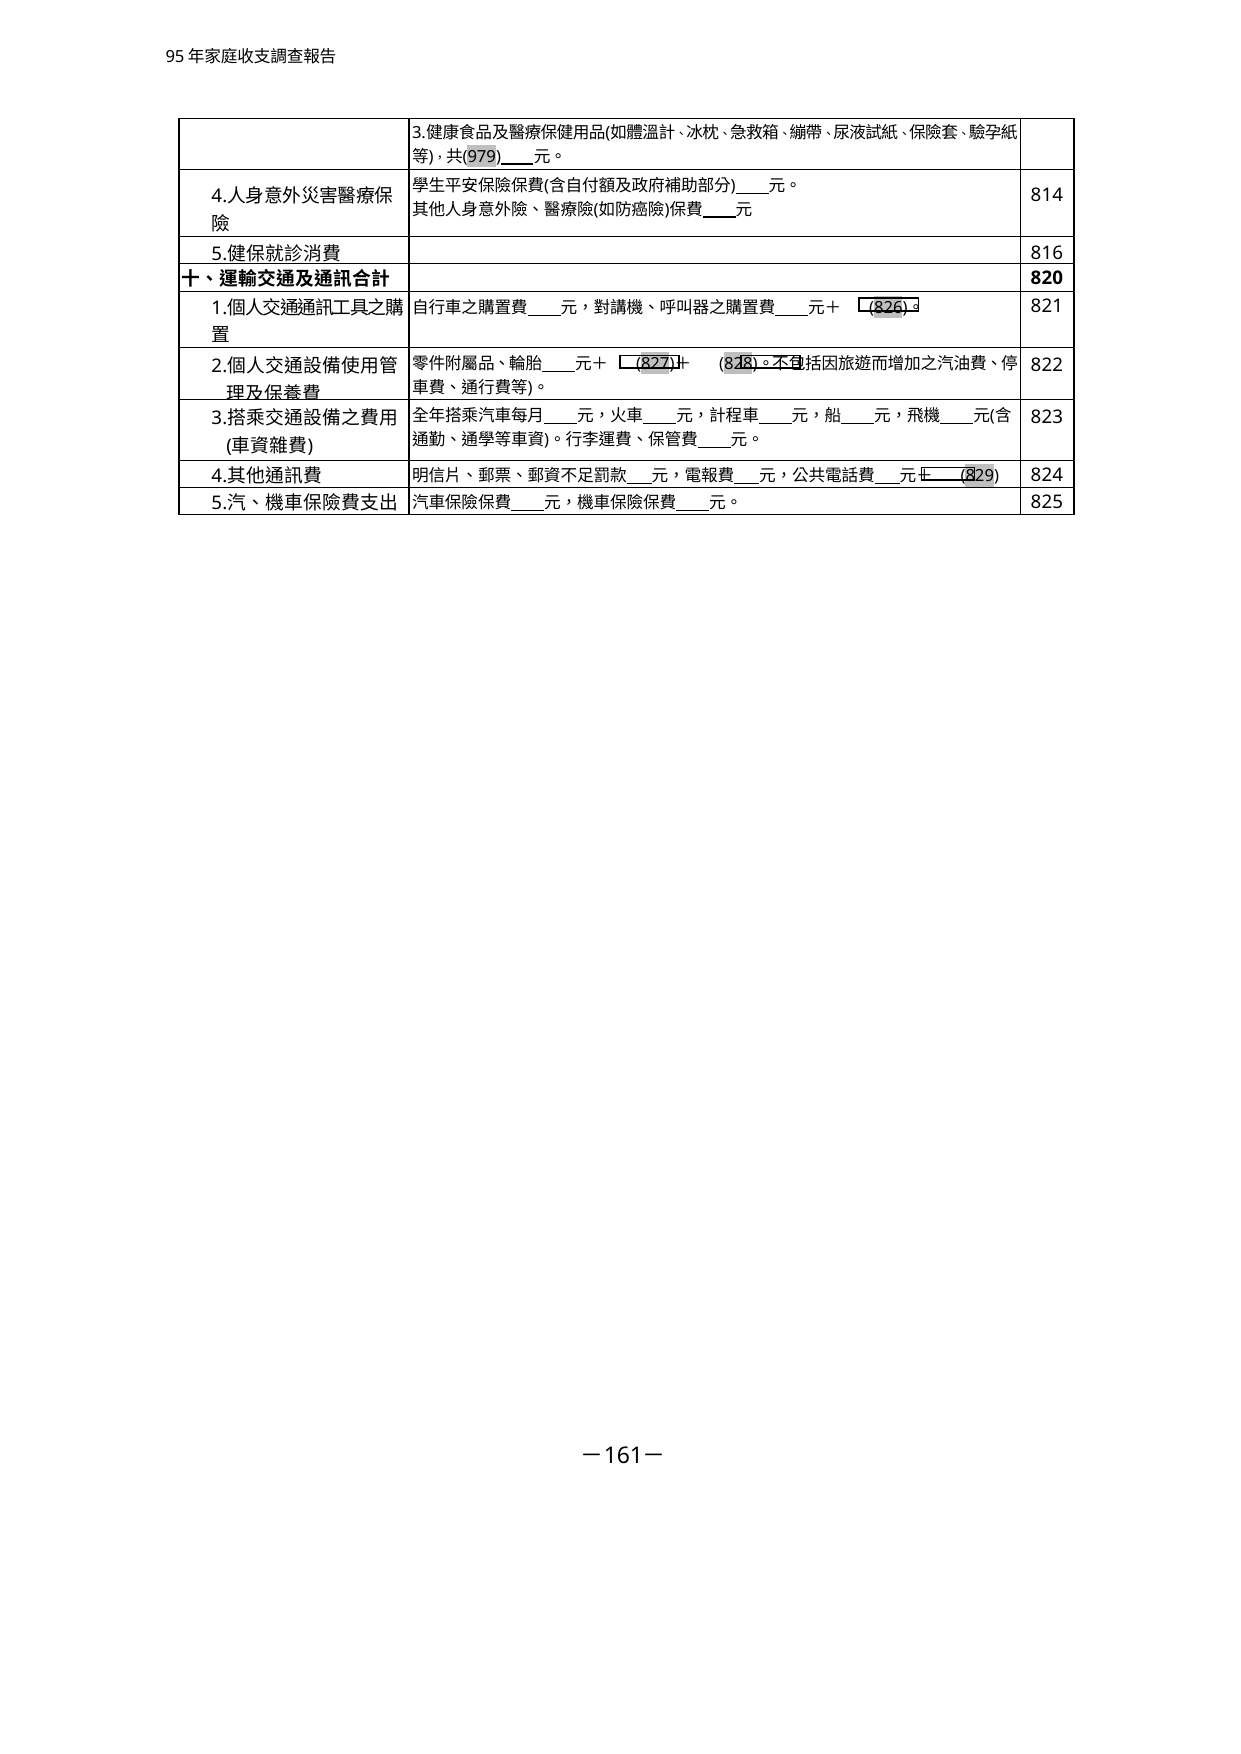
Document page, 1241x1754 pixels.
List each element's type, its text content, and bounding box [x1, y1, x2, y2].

table_cell 零件附屬品、輪胎 元＋ (827)＋ (828)。不包括因旅遊而增加之汽油費、停車費、通行費等)。 [410, 348, 1020, 399]
table_cell 學生平安保險保費(含自付額及政府補助部分) 元。 其他人身意外險、醫療險(如防癌險)保費 元 [410, 170, 1020, 236]
table_cell [410, 264, 1020, 291]
table_cell [410, 237, 1020, 263]
table_cell 820 [1021, 264, 1073, 291]
table_cell 822 [1021, 348, 1073, 399]
table_cell 3.健康食品及醫療保健用品(如體溫計、冰枕、急救箱、繃帶、尿液試紙、保險套、驗孕紙等)，共(979) 元。 [410, 119, 1020, 169]
table_cell 自行車之購置費 元，對講機、呼叫器之購置費 元＋ (826)。 [410, 292, 1020, 347]
table_cell 2.個人交通設備使用管理及保養費 [180, 348, 408, 399]
table_cell 823 [1021, 400, 1073, 459]
table_cell [180, 119, 408, 169]
table_cell 4.其他通訊費 [180, 461, 408, 487]
table_cell 821 [1021, 292, 1073, 347]
table_cell 814 [1021, 170, 1073, 236]
table_cell 4.人身意外災害醫療保險 [180, 170, 408, 236]
table_cell 816 [1021, 237, 1073, 263]
table_cell 全年搭乘汽車每月 元，火車 元，計程車 元，船 元，飛機 元(含通勤、通學等車資)。行李運費、保管費 元。 [410, 400, 1020, 459]
table_cell 824 [1021, 461, 1073, 487]
table_cell 1.個人交通通訊工具之購置 [180, 292, 408, 347]
table_cell [1021, 119, 1073, 169]
table_cell 十、運輸交通及通訊合計 [180, 264, 408, 291]
table_cell 825 [1021, 488, 1073, 514]
table_cell 5.汽、機車保險費支出 [180, 488, 408, 514]
table_cell 明信片、郵票、郵資不足罰款 元，電報費 元，公共電話費 元＋ (829) [410, 461, 1020, 487]
table_cell 5.健保就診消費 [180, 237, 408, 263]
table_cell 3.搭乘交通設備之費用(車資雜費) [180, 400, 408, 459]
table_cell 汽車保險保費 元，機車保險保費 元。 [410, 488, 1020, 514]
